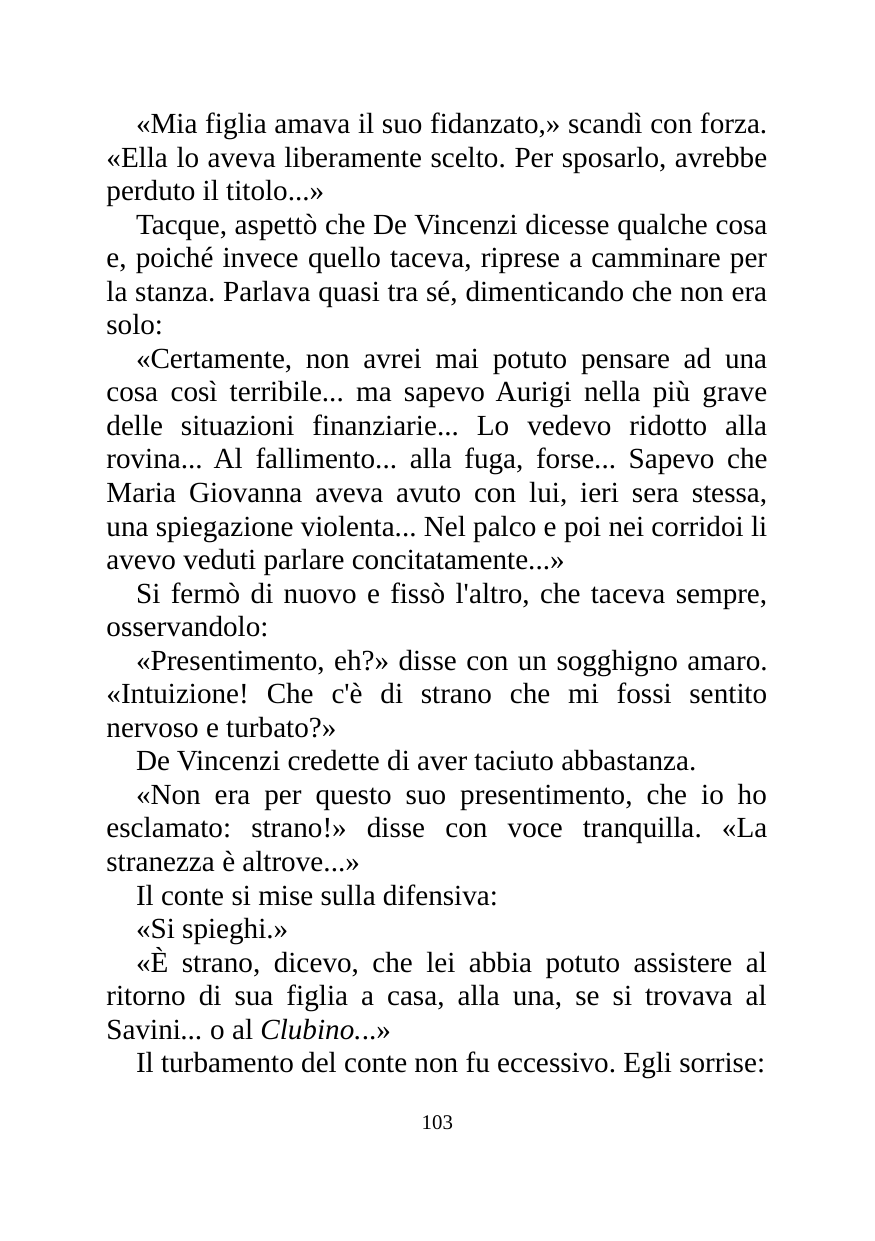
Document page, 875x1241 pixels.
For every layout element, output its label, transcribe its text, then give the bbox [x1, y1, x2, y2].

text Il turbamento del conte non fu eccessivo. Egli sorrise: [106, 1045, 768, 1079]
text «Presentimento, eh?» disse con un sogghigno amaro. «Intuizione! Che c'è di strano che mi fossi sentito nervoso e turbato?» [106, 643, 768, 743]
text «Si spieghi.» [106, 911, 768, 945]
text «È strano, dicevo, che lei abbia potuto assistere al ritorno di sua figlia a casa, alla una, se si trovava al Savini... o al Clubino...» [106, 945, 768, 1045]
text Il conte si mise sulla difensiva: [106, 878, 768, 911]
text «Non era per questo suo presentimento, che io ho esclamato: strano!» disse con voce tranquilla. «La stranezza è altrove...» [106, 777, 768, 878]
text De Vincenzi credette di aver taciuto abbastanza. [106, 743, 768, 777]
text Si fermò di nuovo e fissò l'altro, che taceva sempre, osservandolo: [106, 576, 768, 643]
text «Certamente, non avrei mai potuto pensare ad una cosa così terribile... ma sapevo Aurigi nella più grave delle situazioni finanziarie... Lo vedevo ridotto alla rovina... Al fallimento... alla fuga, forse... Sapevo che Maria Giovanna aveva avuto con lui, ieri sera stessa, una spiegazione violenta... Nel palco e poi nei corridoi li avevo veduti parlare concitatamente...» [106, 341, 768, 576]
text Tacque, aspettò che De Vincenzi dicesse qualche cosa e, poiché invece quello taceva, riprese a camminare per la stanza. Parlava quasi tra sé, dimenticando che non era solo: [106, 207, 768, 341]
text «Mia figlia amava il suo fidanzato,» scandì con forza. «Ella lo aveva liberamente scelto. Per sposarlo, avrebbe perduto il titolo...» [106, 106, 768, 207]
